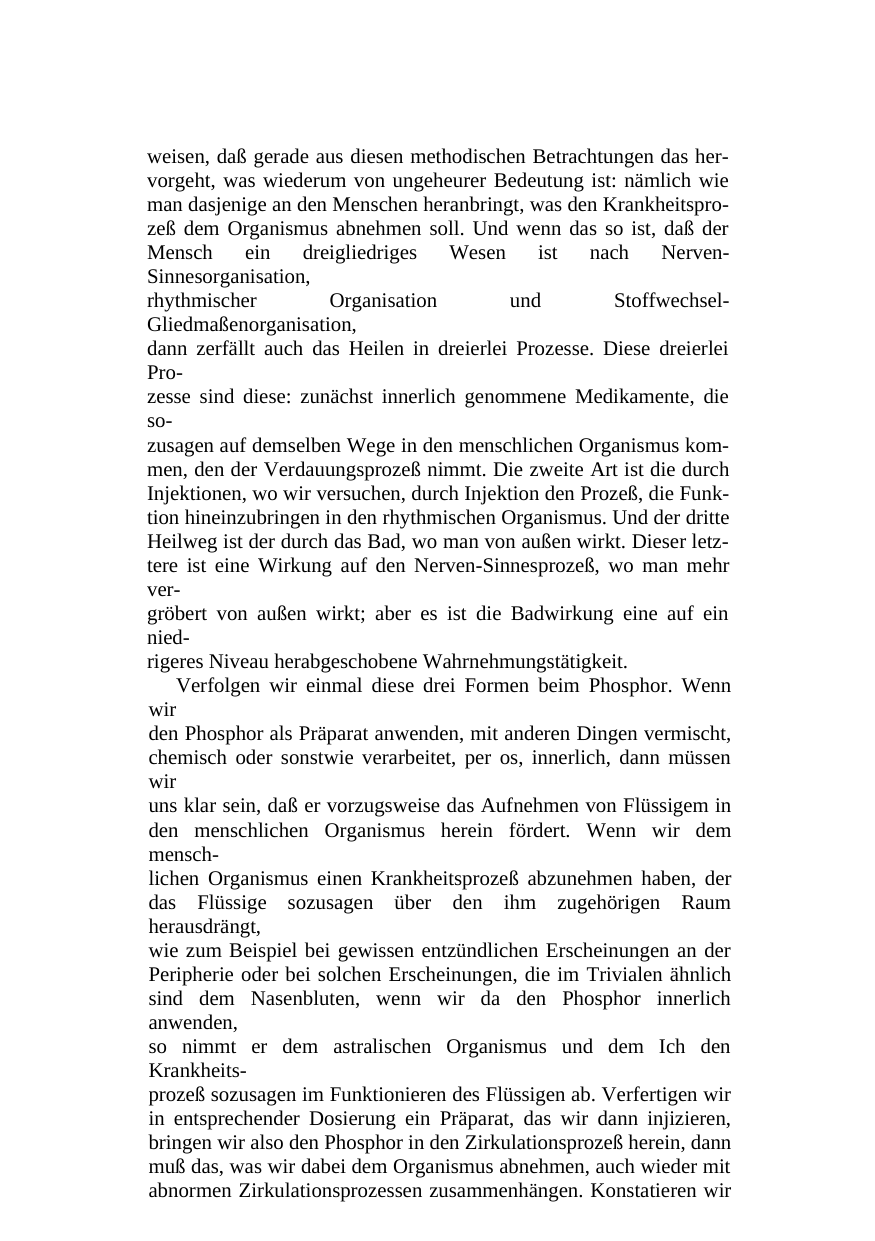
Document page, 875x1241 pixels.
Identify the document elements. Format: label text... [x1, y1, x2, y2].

text Verfolgen wir einmal diese drei Formen beim Phosphor. Wenn wir den Phosphor als Präparat anwenden, mit anderen Dingen vermischt, chemisch oder sonstwie verarbeitet, per os, innerlich, dann müssen wir uns klar sein, daß er vorzugsweise das Aufnehmen von Flüssigem in den menschlichen Organismus herein fördert. Wenn wir dem mensch- lichen Organismus einen Krankheitsprozeß abzunehmen haben, der das Flüssige sozusagen über den ihm zugehörigen Raum herausdrängt, wie zum Beispiel bei gewissen entzündlichen Erscheinungen an der Peripherie oder bei solchen Erscheinungen, die im Trivialen ähnlich sind dem Nasenbluten, wenn wir da den Phosphor innerlich anwenden, so nimmt er dem astralischen Organismus und dem Ich den Krankheits- prozeß sozusagen im Funktionieren des Flüssigen ab. Verfertigen wir in entsprechender Dosierung ein Präparat, das wir dann injizieren, bringen wir also den Phosphor in den Zirkulationsprozeß herein, dann muß das, was wir dabei dem Organismus abnehmen, auch wieder mit abnormen Zirkulationsprozessen zusammenhängen. Konstatieren wir [148, 673, 732, 1202]
text weisen, daß gerade aus diesen methodischen Betrachtungen das her- vorgeht, was wiederum von ungeheurer Bedeutung ist: nämlich wie man dasjenige an den Menschen heranbringt, was den Krankheitspro- zeß dem Organismus abnehmen soll. Und wenn das so ist, daß der Mensch ein dreigliedriges Wesen ist nach Nerven-Sinnesorganisation, rhythmischer Organisation und Stoffwechsel-Gliedmaßenorganisation, dann zerfällt auch das Heilen in dreierlei Prozesse. Diese dreierlei Pro- zesse sind diese: zunächst innerlich genommene Medikamente, die so- zusagen auf demselben Wege in den menschlichen Organismus kom- men, den der Verdauungsprozeß nimmt. Die zweite Art ist die durch Injektionen, wo wir versuchen, durch Injektion den Prozeß, die Funk- tion hineinzubringen in den rhythmischen Organismus. Und der dritte Heilweg ist der durch das Bad, wo man von außen wirkt. Dieser letz- tere ist eine Wirkung auf den Nerven-Sinnesprozeß, wo man mehr ver- gröbert von außen wirkt; aber es ist die Badwirkung eine auf ein nied- rigeres Niveau herabgeschobene Wahrnehmungstätigkeit. [147, 144, 730, 673]
